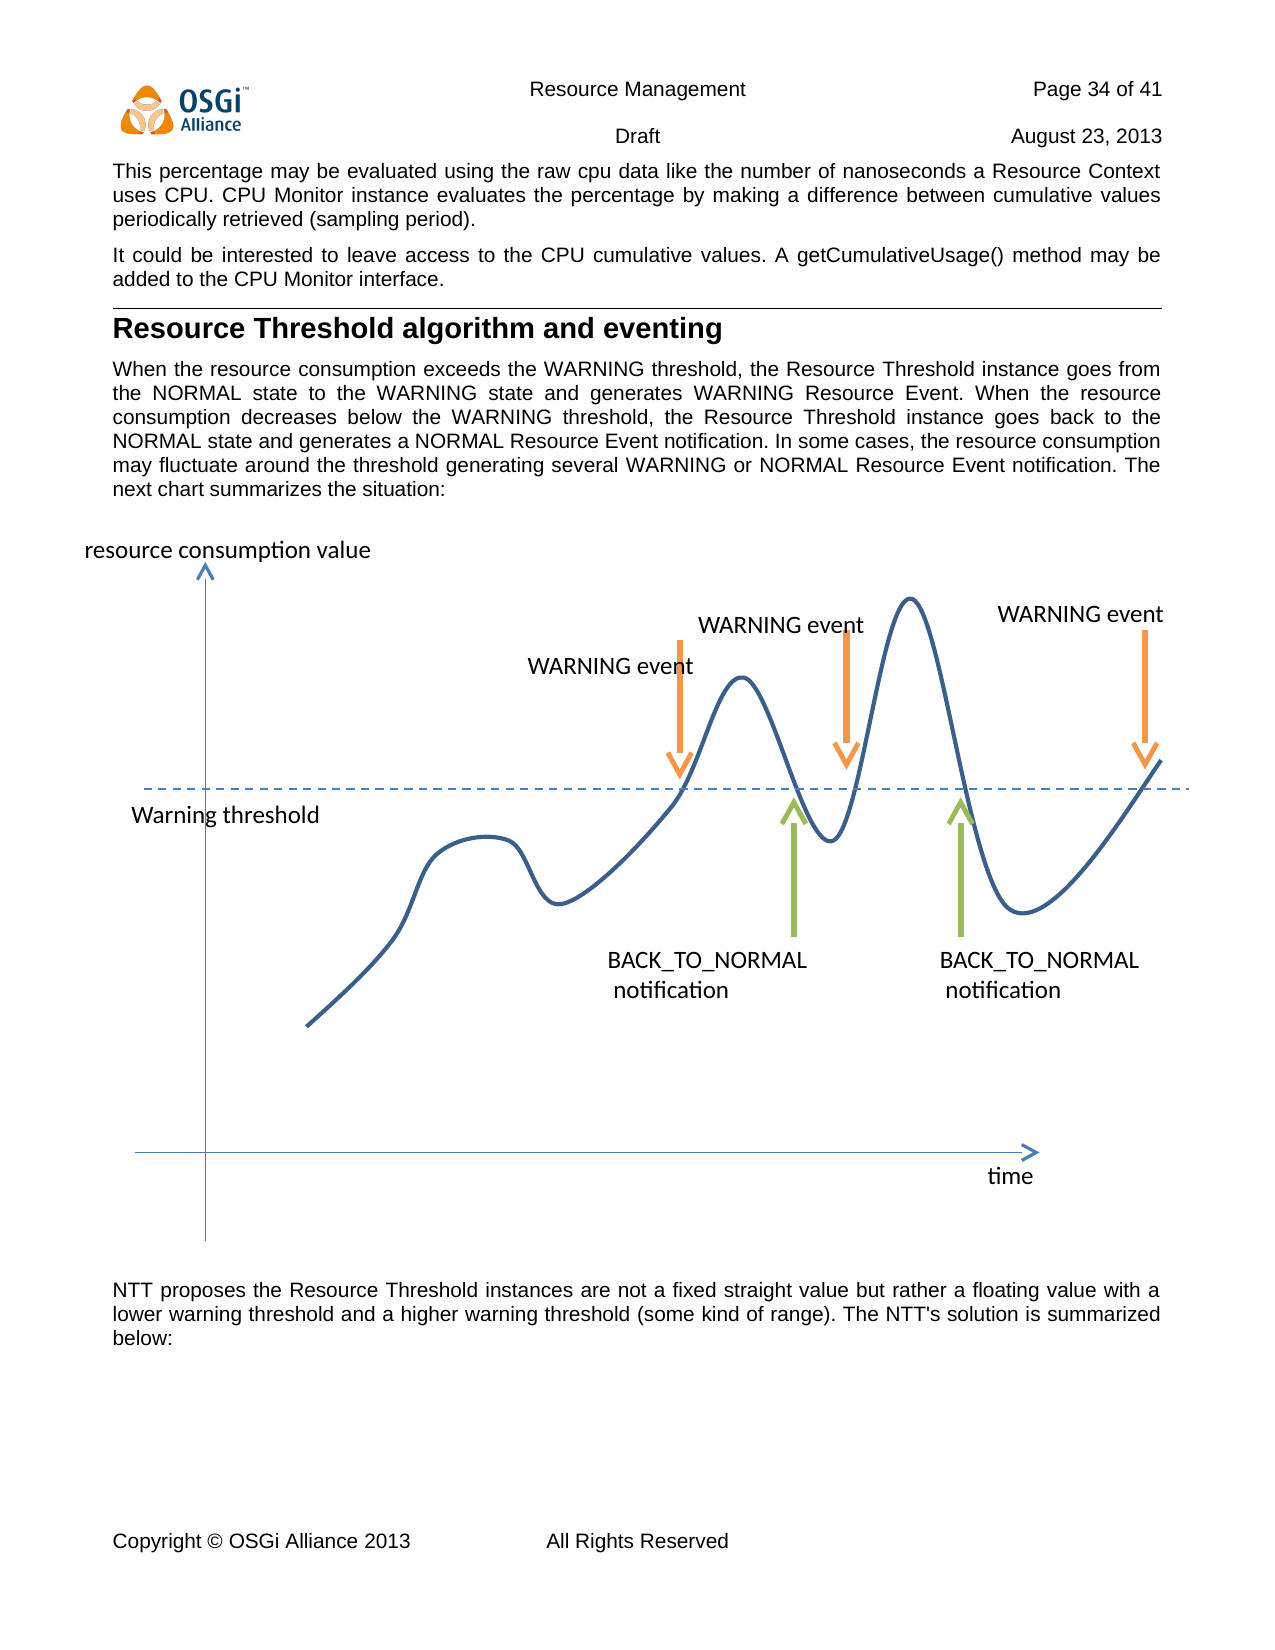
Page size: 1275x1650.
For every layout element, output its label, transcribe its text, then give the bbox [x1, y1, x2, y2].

text It could be interested to leave access to the CPU cumulative values. A getCumulativeUsage() method may be added to the CPU Monitor interface. [112, 243, 1162, 291]
picture [113, 78, 257, 142]
subtitle Resource Threshold algorithm and eventing [112, 309, 1162, 344]
text This percentage may be evaluated using the raw cpu data like the number of nanoseconds a Resource Context uses CPU. CPU Monitor instance evaluates the percentage by making a difference between cumulative values periodically retrieved (sampling period). [112, 159, 1162, 231]
text NTT proposes the Resource Threshold instances are not a fixed straight value but rather a floating value with a lower warning threshold and a higher warning threshold (some kind of range). The NTT's solution is summarized below: [112, 1278, 1162, 1350]
text When the resource consumption exceeds the WARNING threshold, the Resource Threshold instance goes from the NORMAL state to the WARNING state and generates WARNING Resource Event. When the resource consumption decreases below the WARNING threshold, the Resource Threshold instance goes back to the NORMAL state and generates a NORMAL Resource Event notification. In some cases, the resource consumption may fluctuate around the threshold generating several WARNING or NORMAL Resource Event notification. The next chart summarizes the situation: [112, 357, 1162, 501]
